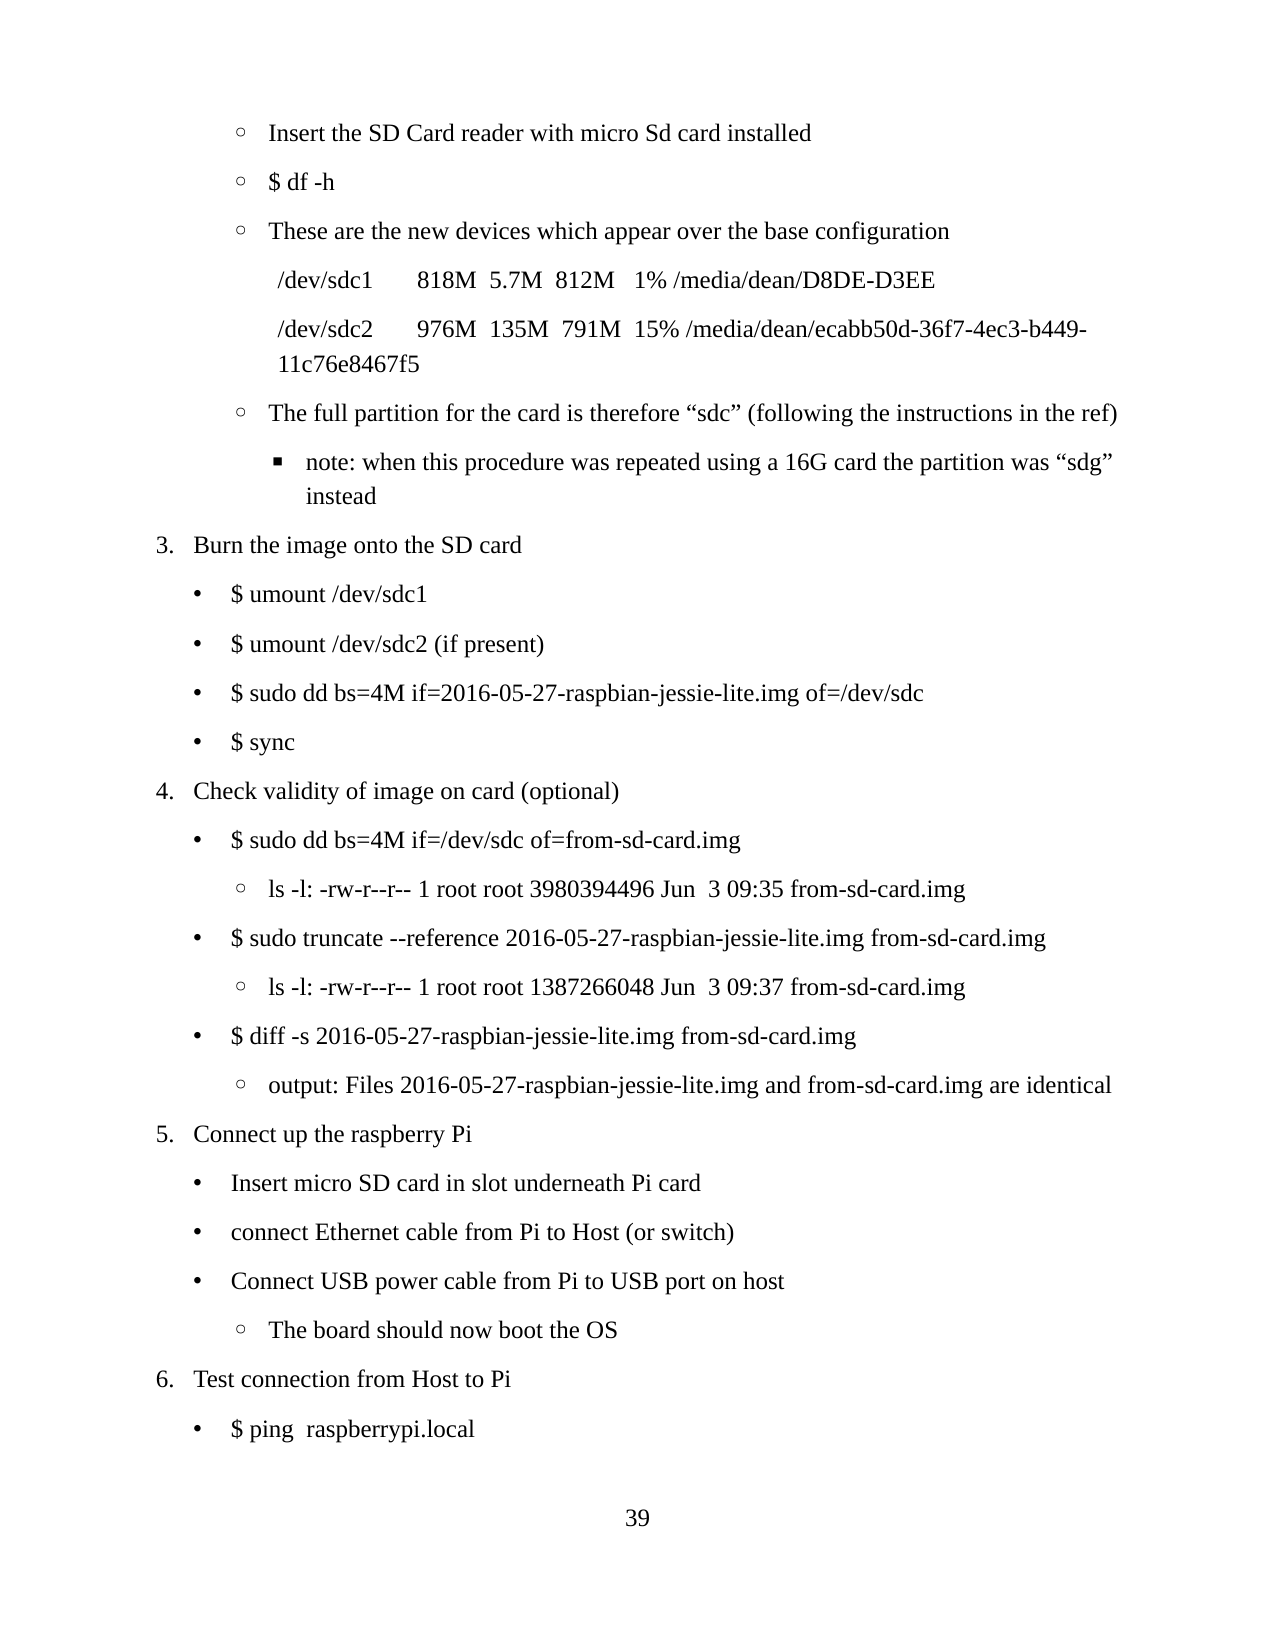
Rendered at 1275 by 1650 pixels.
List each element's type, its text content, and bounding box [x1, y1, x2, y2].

list $ sudo dd bs=4M if=2016-05-27-raspbian-jessie-lite.img of=/dev/sdc [193, 678, 1157, 706]
list $ ping raspberrypi.local [193, 1414, 1157, 1442]
list ls -l: -rw-r--r-- 1 root root 3980394496 Jun 3 09:35 from-sd-card.img [231, 874, 1157, 903]
list The full partition for the card is therefore “sdc” (following the instructions in the ref) [231, 398, 1157, 427]
list Insert the SD Card reader with micro Sd card installed [231, 118, 1157, 147]
text /dev/sdc1 818M 5.7M 812M 1% /media/dean/D8DE-D3EE [277, 265, 1157, 294]
list Test connection from Host to Pi [156, 1364, 1157, 1393]
list $ df -h [231, 167, 1157, 196]
list The board should now boot the OS [231, 1316, 1157, 1344]
list Burn the image onto the SD card [156, 531, 1157, 559]
list Check validity of image on card (optional) [156, 776, 1157, 804]
list $ umount /dev/sdc1 [193, 579, 1157, 608]
list $ diff -s 2016-05-27-raspbian-jessie-lite.img from-sd-card.img [193, 1021, 1157, 1050]
list output: Files 2016-05-27-raspbian-jessie-lite.img and from-sd-card.img are identical [231, 1070, 1157, 1099]
list connect Ethernet cable from Pi to Host (or switch) [193, 1217, 1157, 1246]
list note: when this procedure was repeated using a 16G card the partition was “sdg” instead [268, 447, 1157, 510]
list Insert micro SD card in slot underneath Pi card [193, 1168, 1157, 1197]
list Connect USB power cable from Pi to USB port on host [193, 1266, 1157, 1295]
list $ sync [193, 727, 1157, 756]
text /dev/sdc2 976M 135M 791M 15% /media/dean/ecabb50d-36f7-4ec3-b449-11c76e8467f5 [277, 314, 1157, 378]
list These are the new devices which appear over the base configuration [231, 216, 1157, 245]
list ls -l: -rw-r--r-- 1 root root 1387266048 Jun 3 09:37 from-sd-card.img [231, 972, 1157, 1001]
list $ sudo dd bs=4M if=/dev/sdc of=from-sd-card.img [193, 825, 1157, 854]
list $ sudo truncate --reference 2016-05-27-raspbian-jessie-lite.img from-sd-card.img [193, 923, 1157, 952]
list Connect up the raspberry Pi [156, 1119, 1157, 1148]
list $ umount /dev/sdc2 (if present) [193, 629, 1157, 657]
